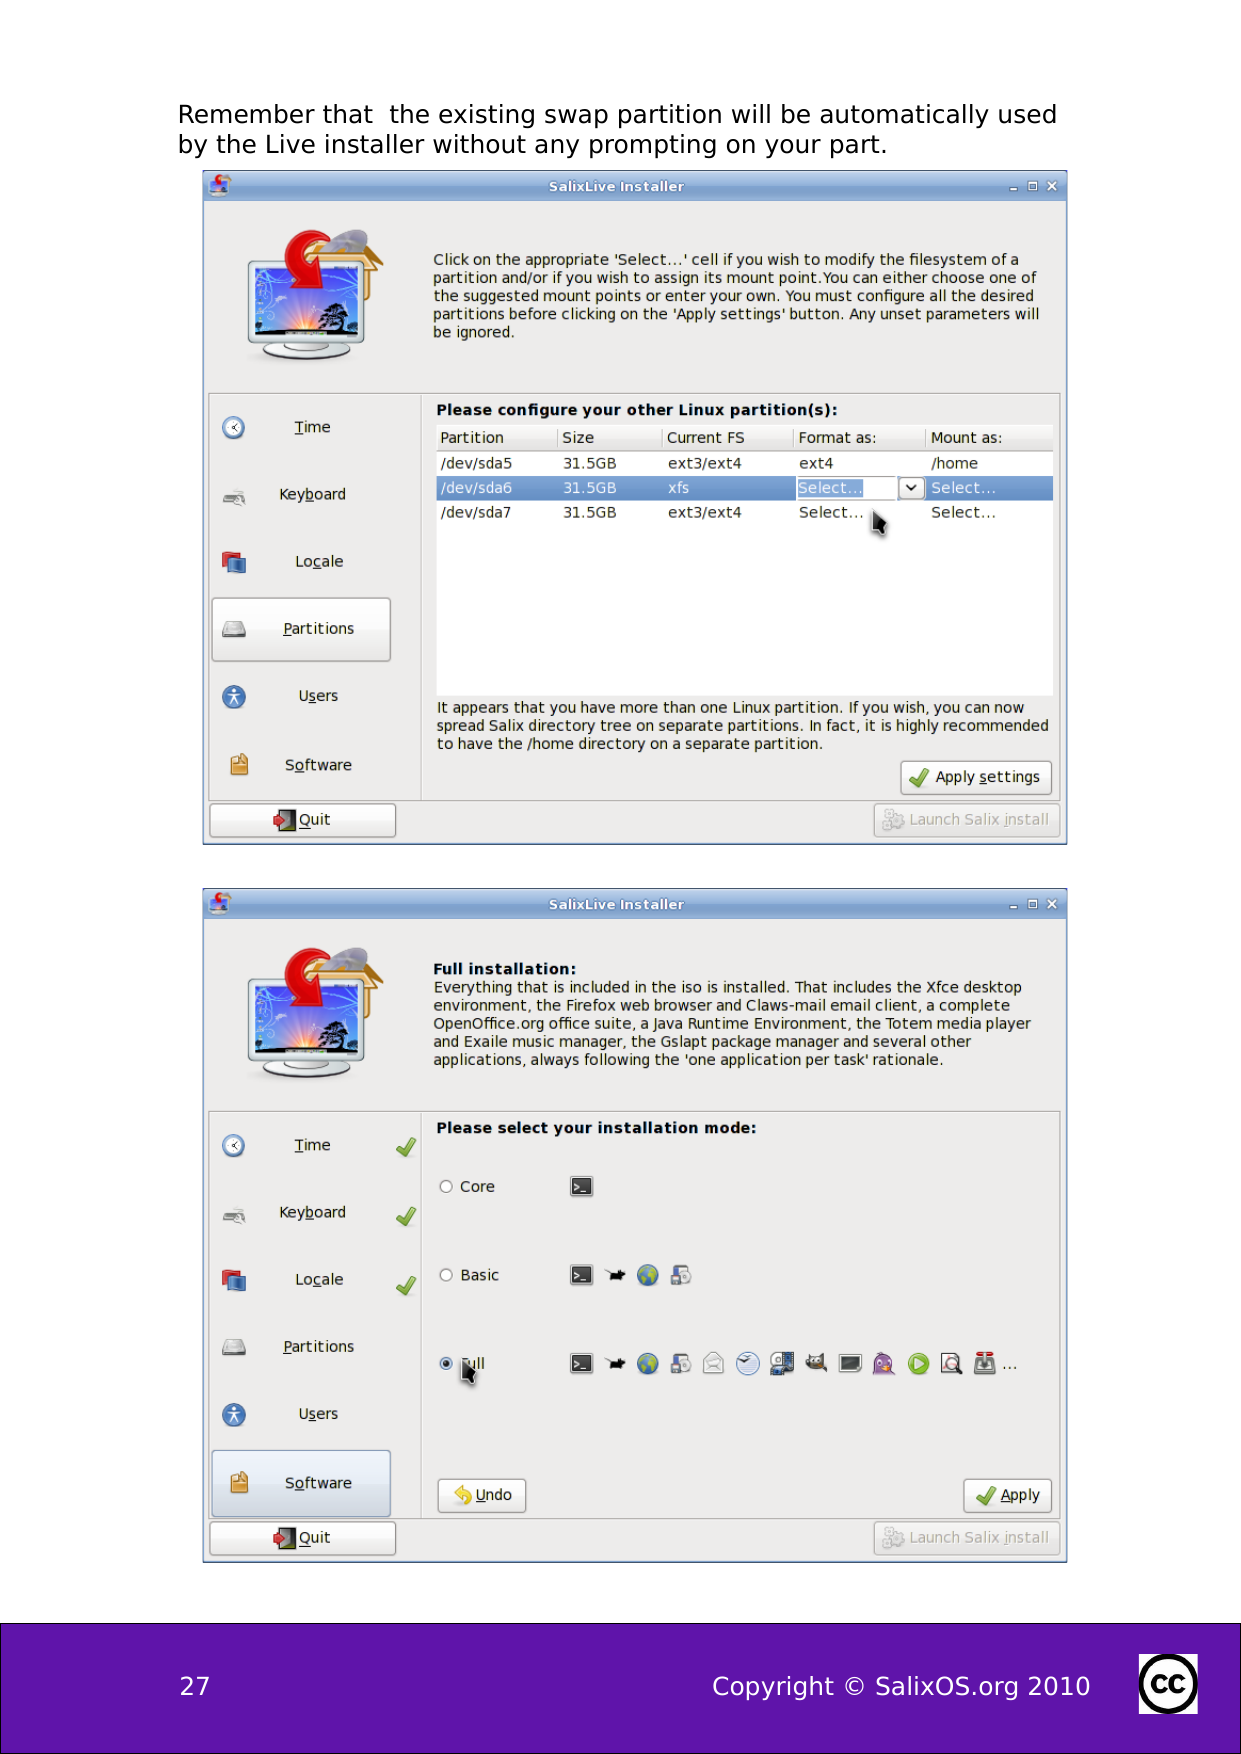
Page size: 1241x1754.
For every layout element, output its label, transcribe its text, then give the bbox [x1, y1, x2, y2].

picture [1138, 1654, 1198, 1714]
picture [202, 170, 1068, 845]
picture [202, 888, 1068, 1563]
text Remember that the existing swap partition will be automatically used by the Live installer without any prompting on your part. [177, 101, 1093, 159]
